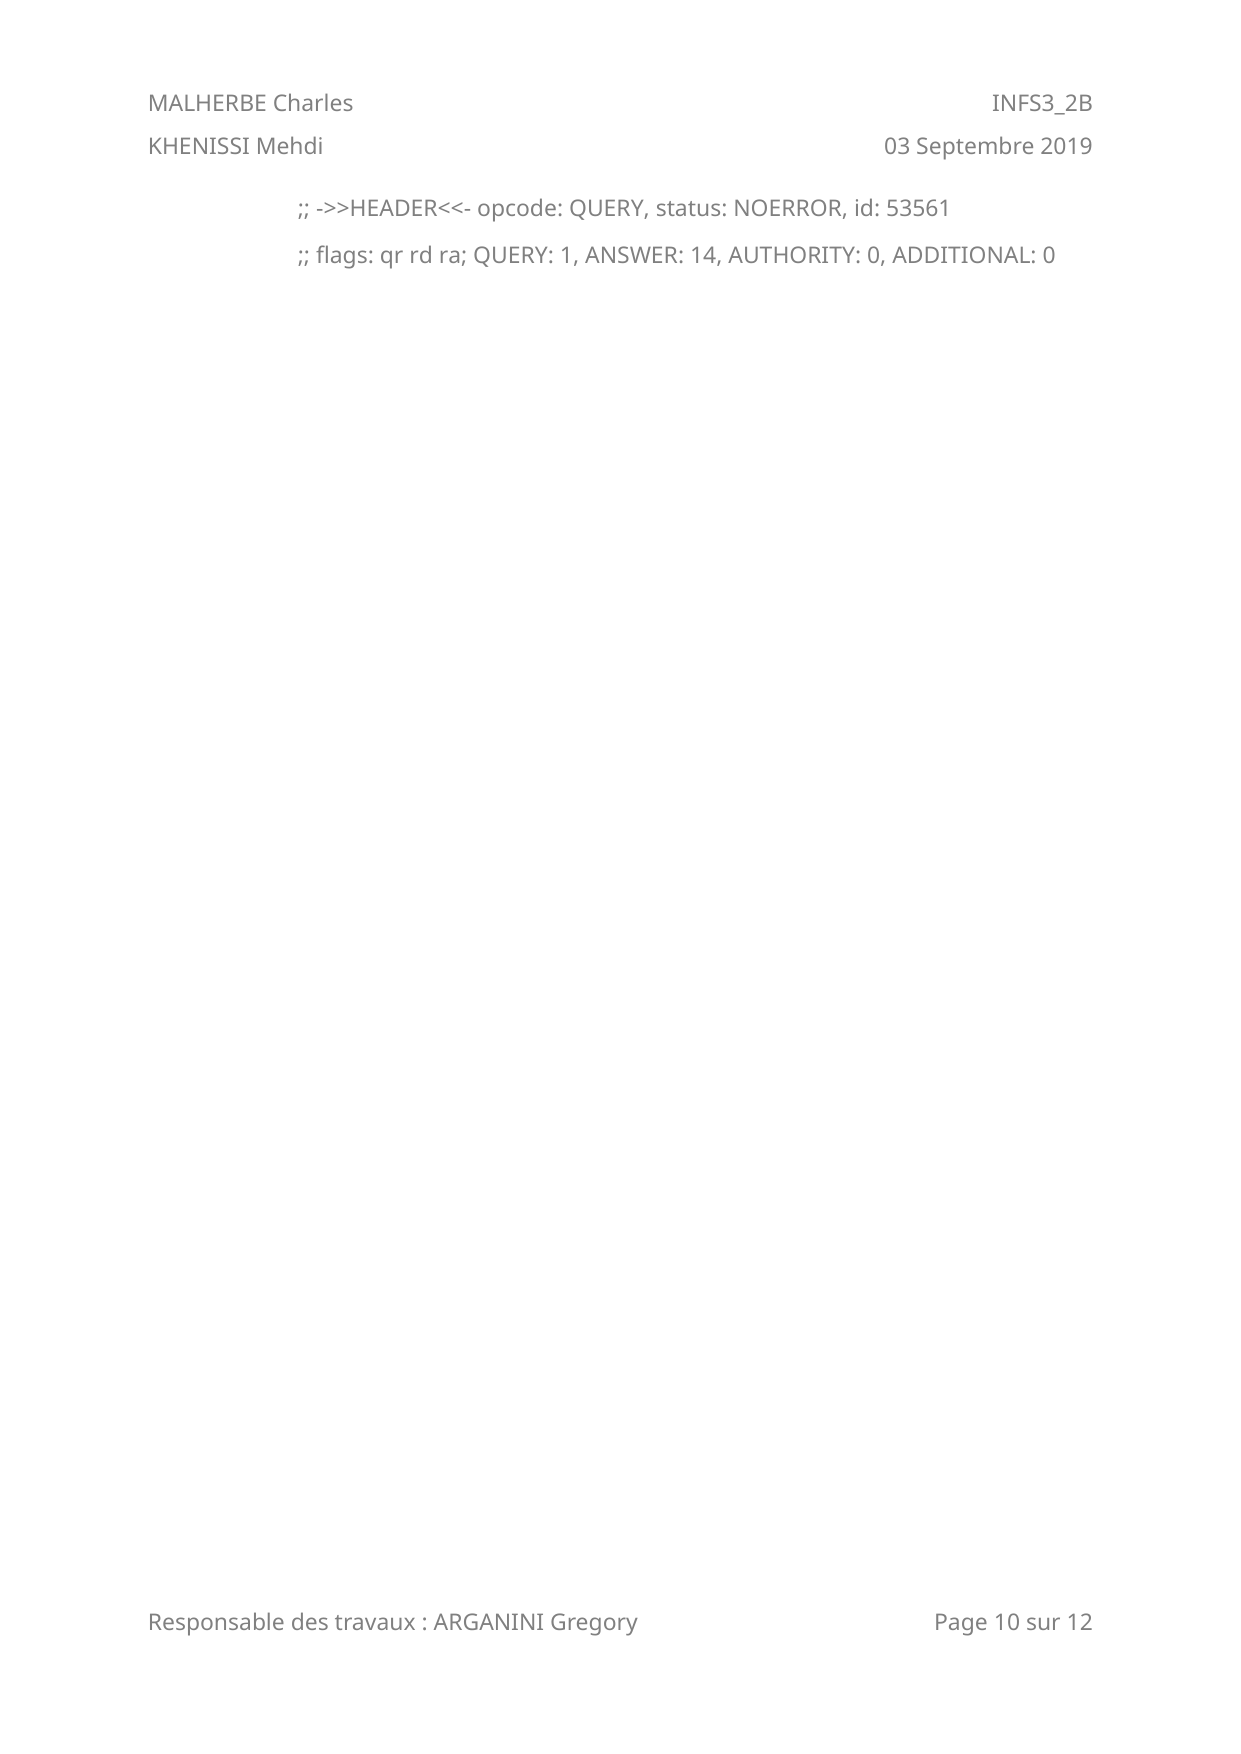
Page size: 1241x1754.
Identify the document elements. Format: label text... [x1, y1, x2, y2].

list ;; flags: qr rd ra; QUERY: 1, ANSWER: 14, AUTHORITY: 0, ADDITIONAL: 0 [260, 239, 1093, 271]
list ;; ->>HEADER<<- opcode: QUERY, status: NOERROR, id: 53561 [260, 192, 1093, 223]
